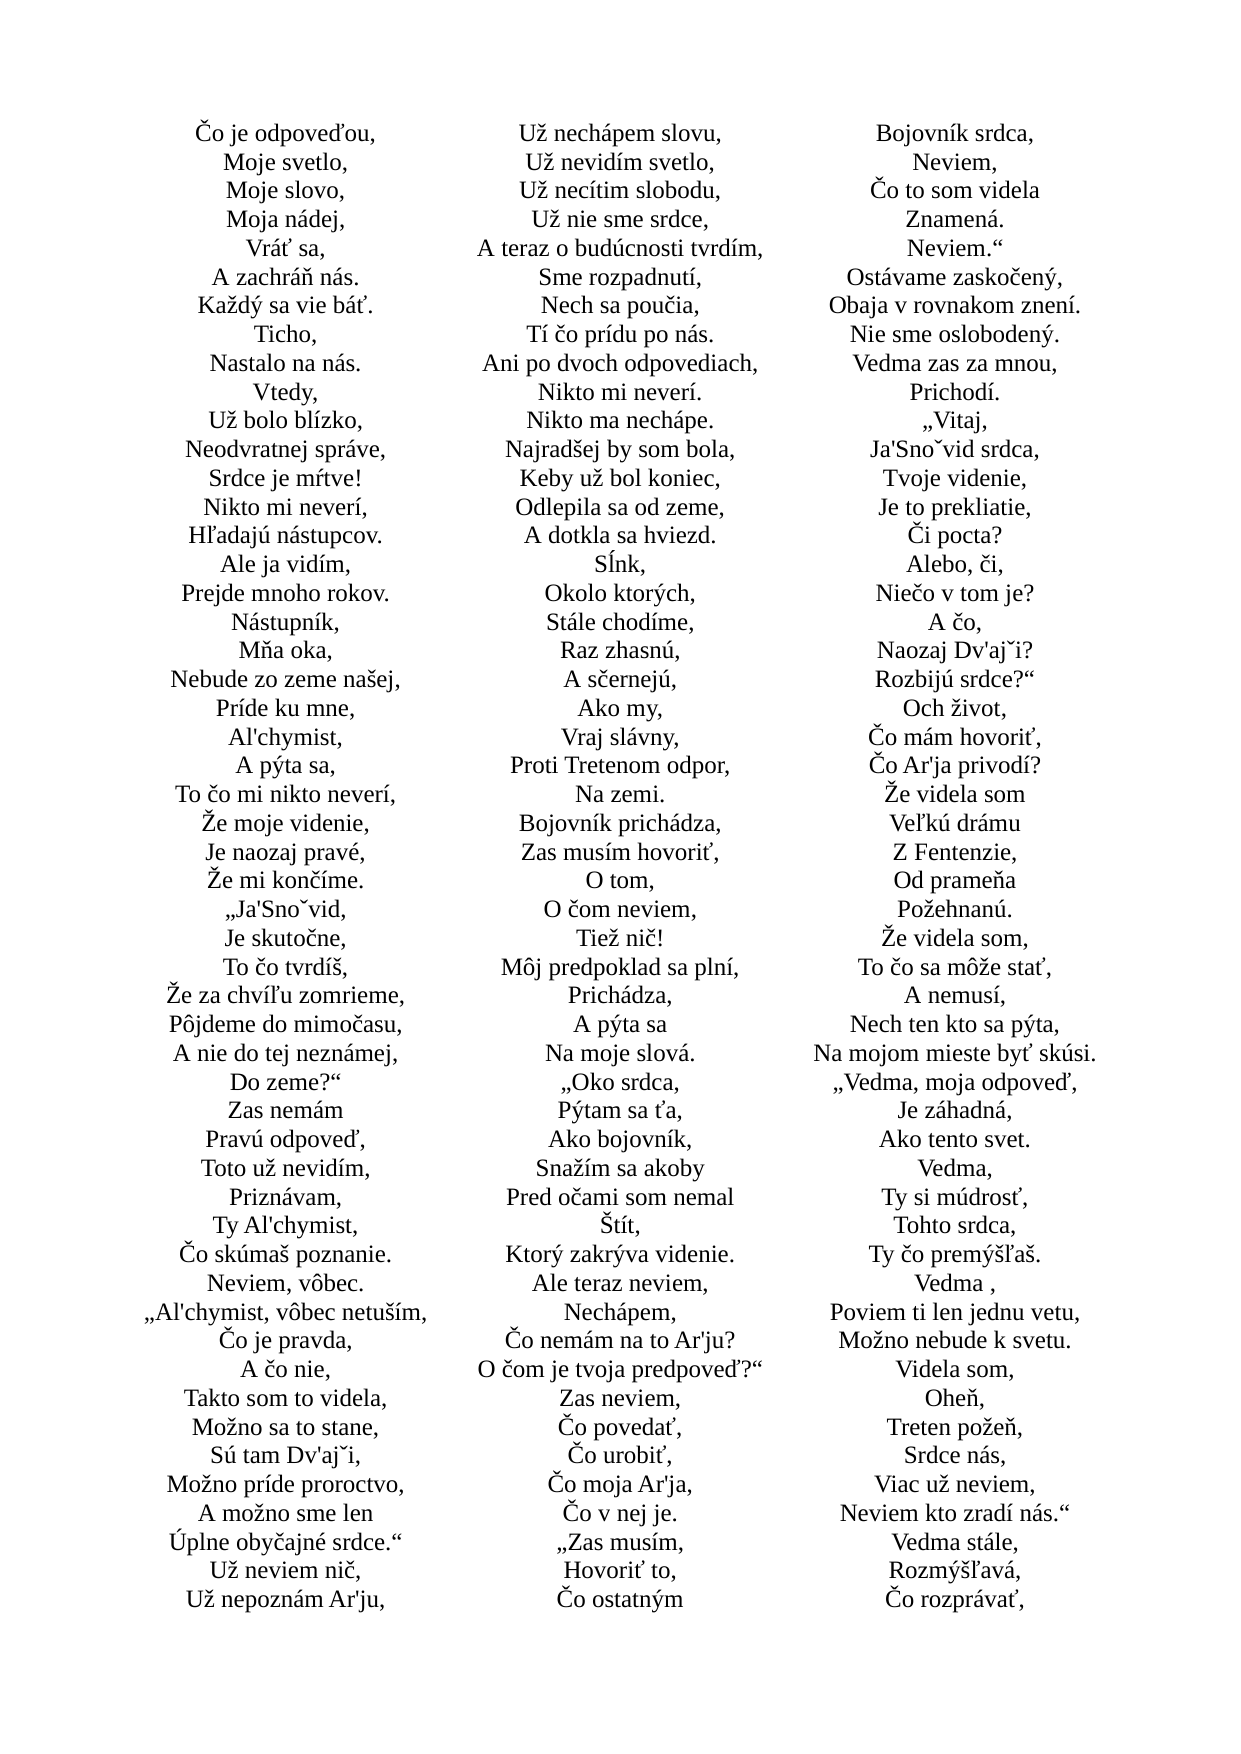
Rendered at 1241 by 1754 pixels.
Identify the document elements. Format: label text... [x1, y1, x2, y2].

text Čo urobiť, [453, 1441, 787, 1469]
text Priznávam, [118, 1182, 453, 1211]
text Nechápem, [453, 1297, 787, 1326]
text Ako bojovník, [453, 1124, 787, 1153]
text Vráť sa, [118, 233, 453, 262]
text A dotkla sa hviezd. [453, 521, 787, 549]
text Snažím sa akoby [453, 1153, 787, 1182]
text „Zas musím, [453, 1527, 787, 1556]
text „Vedma, moja odpoveď, [787, 1067, 1122, 1096]
text Čo je odpoveďou, [118, 118, 453, 147]
text A možno sme len [118, 1498, 453, 1527]
text Proti Tretenom odpor, [453, 751, 787, 779]
text Vedma zas za mnou, [787, 348, 1122, 377]
text Zas nemám [118, 1096, 453, 1124]
text Nastalo na nás. [118, 348, 453, 377]
text Vedma stále, [787, 1527, 1122, 1556]
text O tom, [453, 866, 787, 894]
text Keby už bol koniec, [453, 463, 787, 492]
text Že za chvíľu zomrieme, [118, 981, 453, 1009]
text Možno nebude k svetu. [787, 1326, 1122, 1354]
text Toto už nevidím, [118, 1153, 453, 1182]
text Nech ten kto sa pýta, [787, 1009, 1122, 1038]
text Pred očami som nemal [453, 1182, 787, 1211]
text Už nepoznám Ar'ju, [118, 1584, 453, 1613]
text Prichádza, [453, 981, 787, 1009]
text Srdce je mŕtve! [118, 463, 453, 492]
text Nikto ma nechápe. [453, 406, 787, 434]
text Raz zhasnú, [453, 636, 787, 664]
text Čo je pravda, [118, 1326, 453, 1354]
text Každý sa vie báť. [118, 291, 453, 319]
text Že videla som, [787, 923, 1122, 952]
text Že moje videnie, [118, 808, 453, 837]
text Okolo ktorých, [453, 578, 787, 607]
text Moje slovo, [118, 176, 453, 204]
text A sčernejú, [453, 664, 787, 693]
text Už necítim slobodu, [453, 176, 787, 204]
text Neviem.“ [787, 233, 1122, 262]
text Čo moja Ar'ja, [453, 1469, 787, 1498]
text Treten požeň, [787, 1412, 1122, 1441]
text Ale ja vidím, [118, 549, 453, 578]
text Poviem ti len jednu vetu, [787, 1297, 1122, 1326]
text Požehnanú. [787, 894, 1122, 923]
text Úplne obyčajné srdce.“ [118, 1527, 453, 1556]
text A pýta sa, [118, 751, 453, 779]
text To čo mi nikto neverí, [118, 779, 453, 808]
text Prichodí. [787, 377, 1122, 406]
text A čo nie, [118, 1354, 453, 1383]
text O čom neviem, [453, 894, 787, 923]
text Odlepila sa od zeme, [453, 492, 787, 521]
text Do zeme?“ [118, 1067, 453, 1096]
text Pýtam sa ťa, [453, 1096, 787, 1124]
text Už nevidím svetlo, [453, 147, 787, 176]
text A nie do tej neznámej, [118, 1038, 453, 1067]
text Na moje slová. [453, 1038, 787, 1067]
text Tiež nič! [453, 923, 787, 952]
text Ty čo premýšľaš. [787, 1239, 1122, 1268]
text Och život, [787, 693, 1122, 722]
text Či pocta? [787, 521, 1122, 549]
text Ktorý zakrýva videnie. [453, 1239, 787, 1268]
text Čo povedať, [453, 1412, 787, 1441]
text Čo rozprávať, [787, 1584, 1122, 1613]
text Veľkú drámu [787, 808, 1122, 837]
text Možno príde proroctvo, [118, 1469, 453, 1498]
text Ani po dvoch odpovediach, [453, 348, 787, 377]
text A teraz o budúcnosti tvrdím, [453, 233, 787, 262]
text Viac už neviem, [787, 1469, 1122, 1498]
text Je skutočne, [118, 923, 453, 952]
text Tvoje videnie, [787, 463, 1122, 492]
text Je to prekliatie, [787, 492, 1122, 521]
text Vraj slávny, [453, 722, 787, 751]
text „Al'chymist, vôbec netuším, [118, 1297, 453, 1326]
text Už nechápem slovu, [453, 118, 787, 147]
text „Ja'Snoˇvid, [118, 894, 453, 923]
text Sme rozpadnutí, [453, 262, 787, 291]
text „Vitaj, [787, 406, 1122, 434]
text Srdce nás, [787, 1441, 1122, 1469]
text Nikto mi neverí. [453, 377, 787, 406]
text Čo to som videla [787, 176, 1122, 204]
text Čo ostatným [453, 1584, 787, 1613]
text Neodvratnej správe, [118, 434, 453, 463]
text Ako tento svet. [787, 1124, 1122, 1153]
text Sĺnk, [453, 549, 787, 578]
text A nemusí, [787, 981, 1122, 1009]
text Je naozaj pravé, [118, 837, 453, 866]
text Tí čo prídu po nás. [453, 319, 787, 348]
text O čom je tvoja predpoveď?“ [453, 1354, 787, 1383]
text Najradšej by som bola, [453, 434, 787, 463]
text Možno sa to stane, [118, 1412, 453, 1441]
text Stále chodíme, [453, 607, 787, 636]
text Neviem, [787, 147, 1122, 176]
text Neviem kto zradí nás.“ [787, 1498, 1122, 1527]
text Čo v nej je. [453, 1498, 787, 1527]
text Vedma , [787, 1268, 1122, 1297]
text Čo nemám na to Ar'ju? [453, 1326, 787, 1354]
text Bojovník srdca, [787, 118, 1122, 147]
text Nie sme oslobodený. [787, 319, 1122, 348]
text Príde ku mne, [118, 693, 453, 722]
text Ja'Snoˇvid srdca, [787, 434, 1122, 463]
text Naozaj Dv'ajˇi? [787, 636, 1122, 664]
text Bojovník prichádza, [453, 808, 787, 837]
text Na mojom mieste byť skúsi. [787, 1038, 1122, 1067]
text Vtedy, [118, 377, 453, 406]
text Čo Ar'ja privodí? [787, 751, 1122, 779]
text A pýta sa [453, 1009, 787, 1038]
text Na zemi. [453, 779, 787, 808]
text Ale teraz neviem, [453, 1268, 787, 1297]
text Že mi končíme. [118, 866, 453, 894]
text Pravú odpoveď, [118, 1124, 453, 1153]
text Moja nádej, [118, 204, 453, 233]
text Že videla som [787, 779, 1122, 808]
text Nebude zo zeme našej, [118, 664, 453, 693]
text „Oko srdca, [453, 1067, 787, 1096]
text A čo, [787, 607, 1122, 636]
text Rozbijú srdce?“ [787, 664, 1122, 693]
text Ako my, [453, 693, 787, 722]
text Sú tam Dv'ajˇi, [118, 1441, 453, 1469]
text To čo sa môže stať, [787, 952, 1122, 981]
text Ostávame zaskočený, [787, 262, 1122, 291]
text Vedma, [787, 1153, 1122, 1182]
text Nikto mi neverí, [118, 492, 453, 521]
text Nástupník, [118, 607, 453, 636]
text Mňa oka, [118, 636, 453, 664]
text Neviem, vôbec. [118, 1268, 453, 1297]
text Rozmýšľavá, [787, 1556, 1122, 1584]
text Ty Al'chymist, [118, 1211, 453, 1239]
text Al'chymist, [118, 722, 453, 751]
text A zachráň nás. [118, 262, 453, 291]
text Takto som to videla, [118, 1383, 453, 1412]
text Už nie sme srdce, [453, 204, 787, 233]
text Zas musím hovoriť, [453, 837, 787, 866]
text Už bolo blízko, [118, 406, 453, 434]
text Moje svetlo, [118, 147, 453, 176]
text Prejde mnoho rokov. [118, 578, 453, 607]
text Znamená. [787, 204, 1122, 233]
text Pôjdeme do mimočasu, [118, 1009, 453, 1038]
text Zas neviem, [453, 1383, 787, 1412]
text Tohto srdca, [787, 1211, 1122, 1239]
text Ticho, [118, 319, 453, 348]
text To čo tvrdíš, [118, 952, 453, 981]
text Je záhadná, [787, 1096, 1122, 1124]
text Od prameňa [787, 866, 1122, 894]
text Môj predpoklad sa plní, [453, 952, 787, 981]
text Čo skúmaš poznanie. [118, 1239, 453, 1268]
text Videla som, [787, 1354, 1122, 1383]
text Nech sa poučia, [453, 291, 787, 319]
text Hľadajú nástupcov. [118, 521, 453, 549]
text Niečo v tom je? [787, 578, 1122, 607]
text Z Fentenzie, [787, 837, 1122, 866]
text Hovoriť to, [453, 1556, 787, 1584]
text Alebo, či, [787, 549, 1122, 578]
text Obaja v rovnakom znení. [787, 291, 1122, 319]
text Už neviem nič, [118, 1556, 453, 1584]
text Čo mám hovoriť, [787, 722, 1122, 751]
text Oheň, [787, 1383, 1122, 1412]
text Ty si múdrosť, [787, 1182, 1122, 1211]
text Štít, [453, 1211, 787, 1239]
